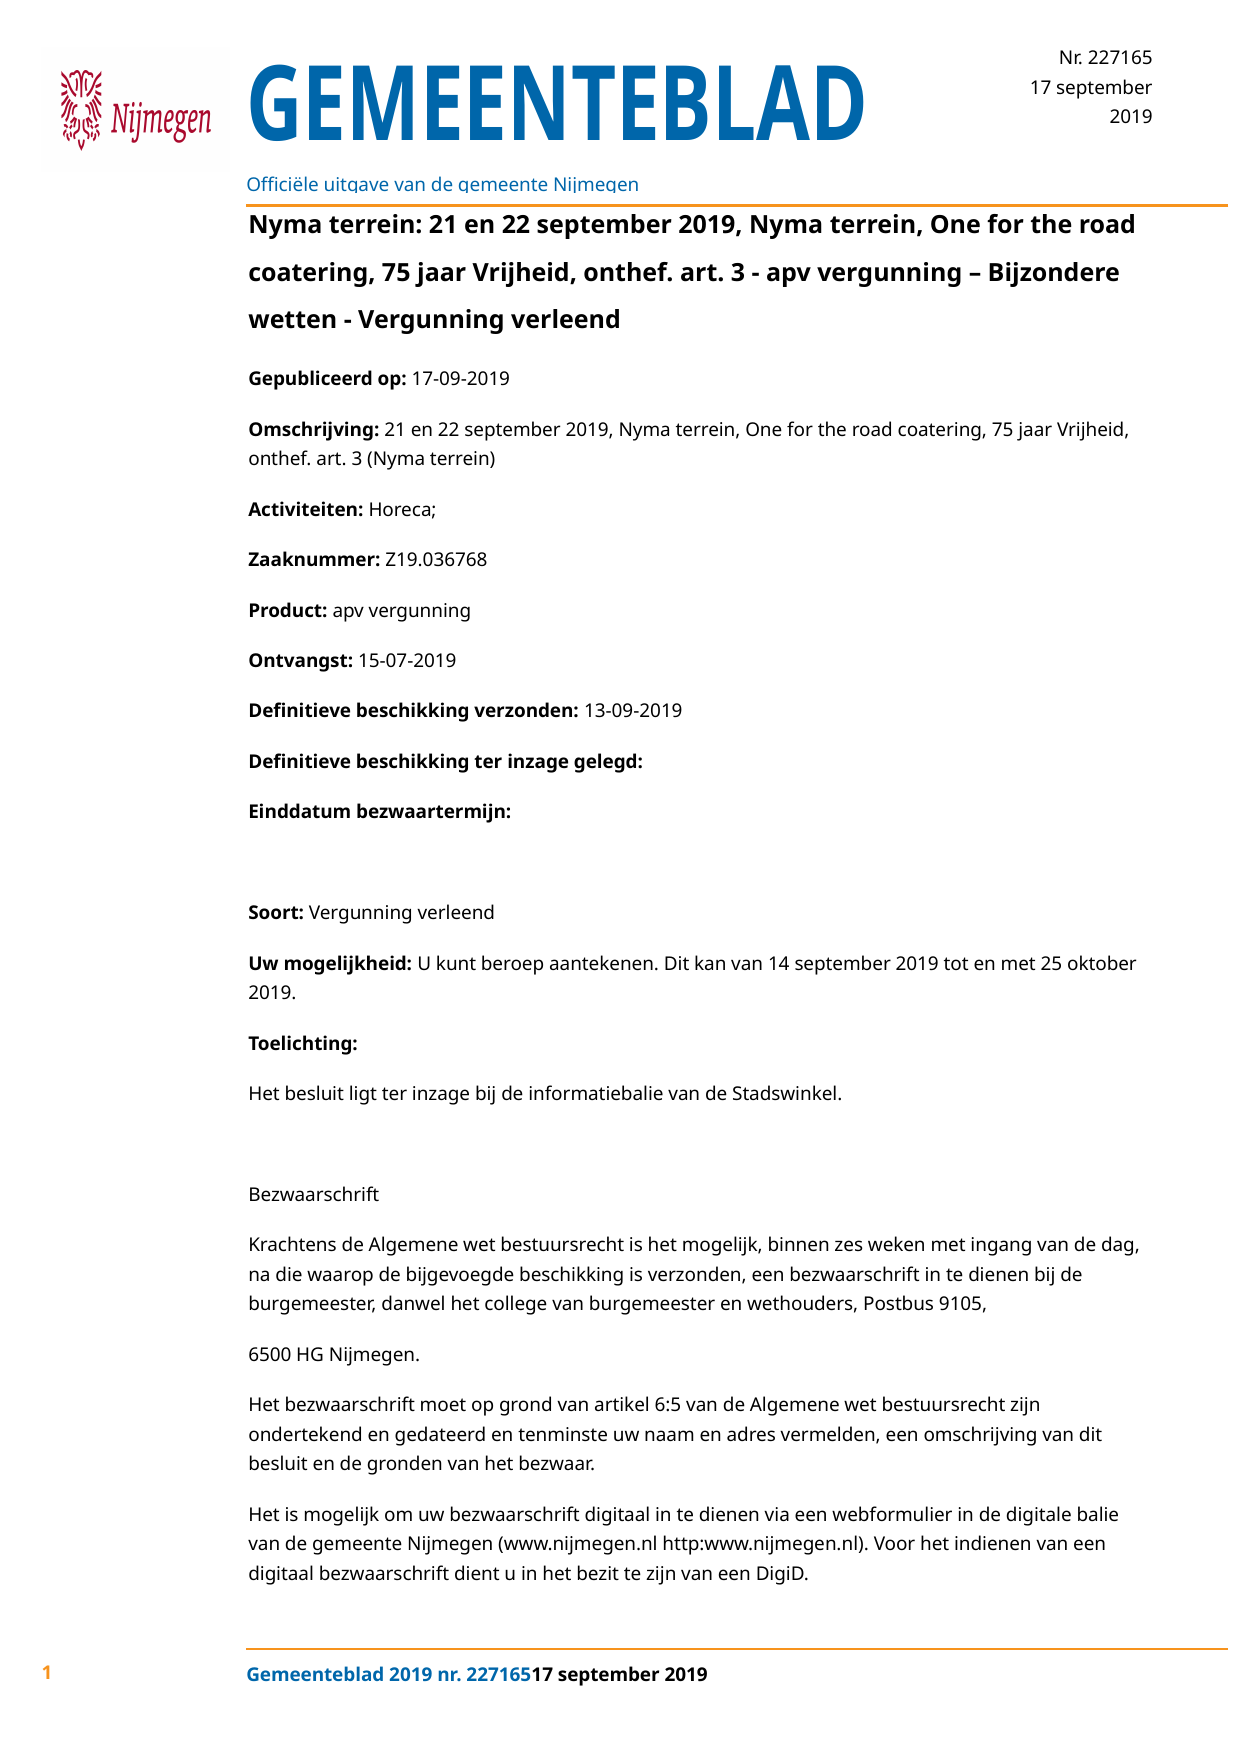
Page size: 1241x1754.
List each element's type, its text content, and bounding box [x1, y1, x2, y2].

text Bezwaarschrift [248, 1181, 1152, 1207]
text Het besluit ligt ter inzage bij de informatiebalie van de Stadswinkel. [248, 1080, 1152, 1106]
text Einddatum bezwaartermijn: [248, 798, 1152, 824]
picture [41, 47, 231, 172]
text Het is mogelijk om uw bezwaarschrift digitaal in te dienen via een webformulier in de digitale balie van de gemeente Nijmegen (www.nijmegen.nl http:www.nijmegen.nl). Voor het indienen van een digitaal bezwaarschrift dient u in het bezit te zijn van een DigiD. [248, 1501, 1152, 1586]
text Ontvangst: 15-07-2019 [248, 647, 1152, 673]
text Uw mogelijkheid: U kunt beroep aantekenen. Dit kan van 14 september 2019 tot en met 25 oktober 2019. [248, 950, 1152, 1005]
text Toelichting: [248, 1030, 1152, 1055]
text Zaaknummer: Z19.036768 [248, 546, 1152, 572]
text 6500 HG Nijmegen. [248, 1341, 1152, 1367]
text Definitieve beschikking verzonden: 13-09-2019 [248, 698, 1152, 723]
text Activiteiten: Horeca; [248, 496, 1152, 522]
text Het bezwaarschrift moet op grond van artikel 6:5 van de Algemene wet bestuursrecht zijn ondertekend en gedateerd en tenminste uw naam en adres vermelden, een omschrijving van dit besluit en de gronden van het bezwaar. [248, 1391, 1152, 1476]
text Product: apv vergunning [248, 597, 1152, 622]
text Omschrijving: 21 en 22 september 2019, Nyma terrein, One for the road coatering, 75 jaar Vrijheid, onthef. art. 3 (Nyma terrein) [248, 416, 1152, 471]
text Soort: Vergunning verleend [248, 899, 1152, 925]
text Nyma terrein: 21 en 22 september 2019, Nyma terrein, One for the road coatering, 75 jaar Vrijheid, onthef. art. 3 - apv vergunning – Bijzondere wetten - Vergunning verleend [248, 207, 1152, 336]
text Krachtens de Algemene wet bestuursrecht is het mogelijk, binnen zes weken met ingang van de dag, na die waarop de bijgevoegde beschikking is verzonden, een bezwaarschrift in te dienen bij de burgemeester, danwel het college van burgemeester en wethouders, Postbus 9105, [248, 1231, 1152, 1316]
text Gepubliceerd op: 17-09-2019 [248, 366, 1152, 391]
text Definitieve beschikking ter inzage gelegd: [248, 748, 1152, 774]
